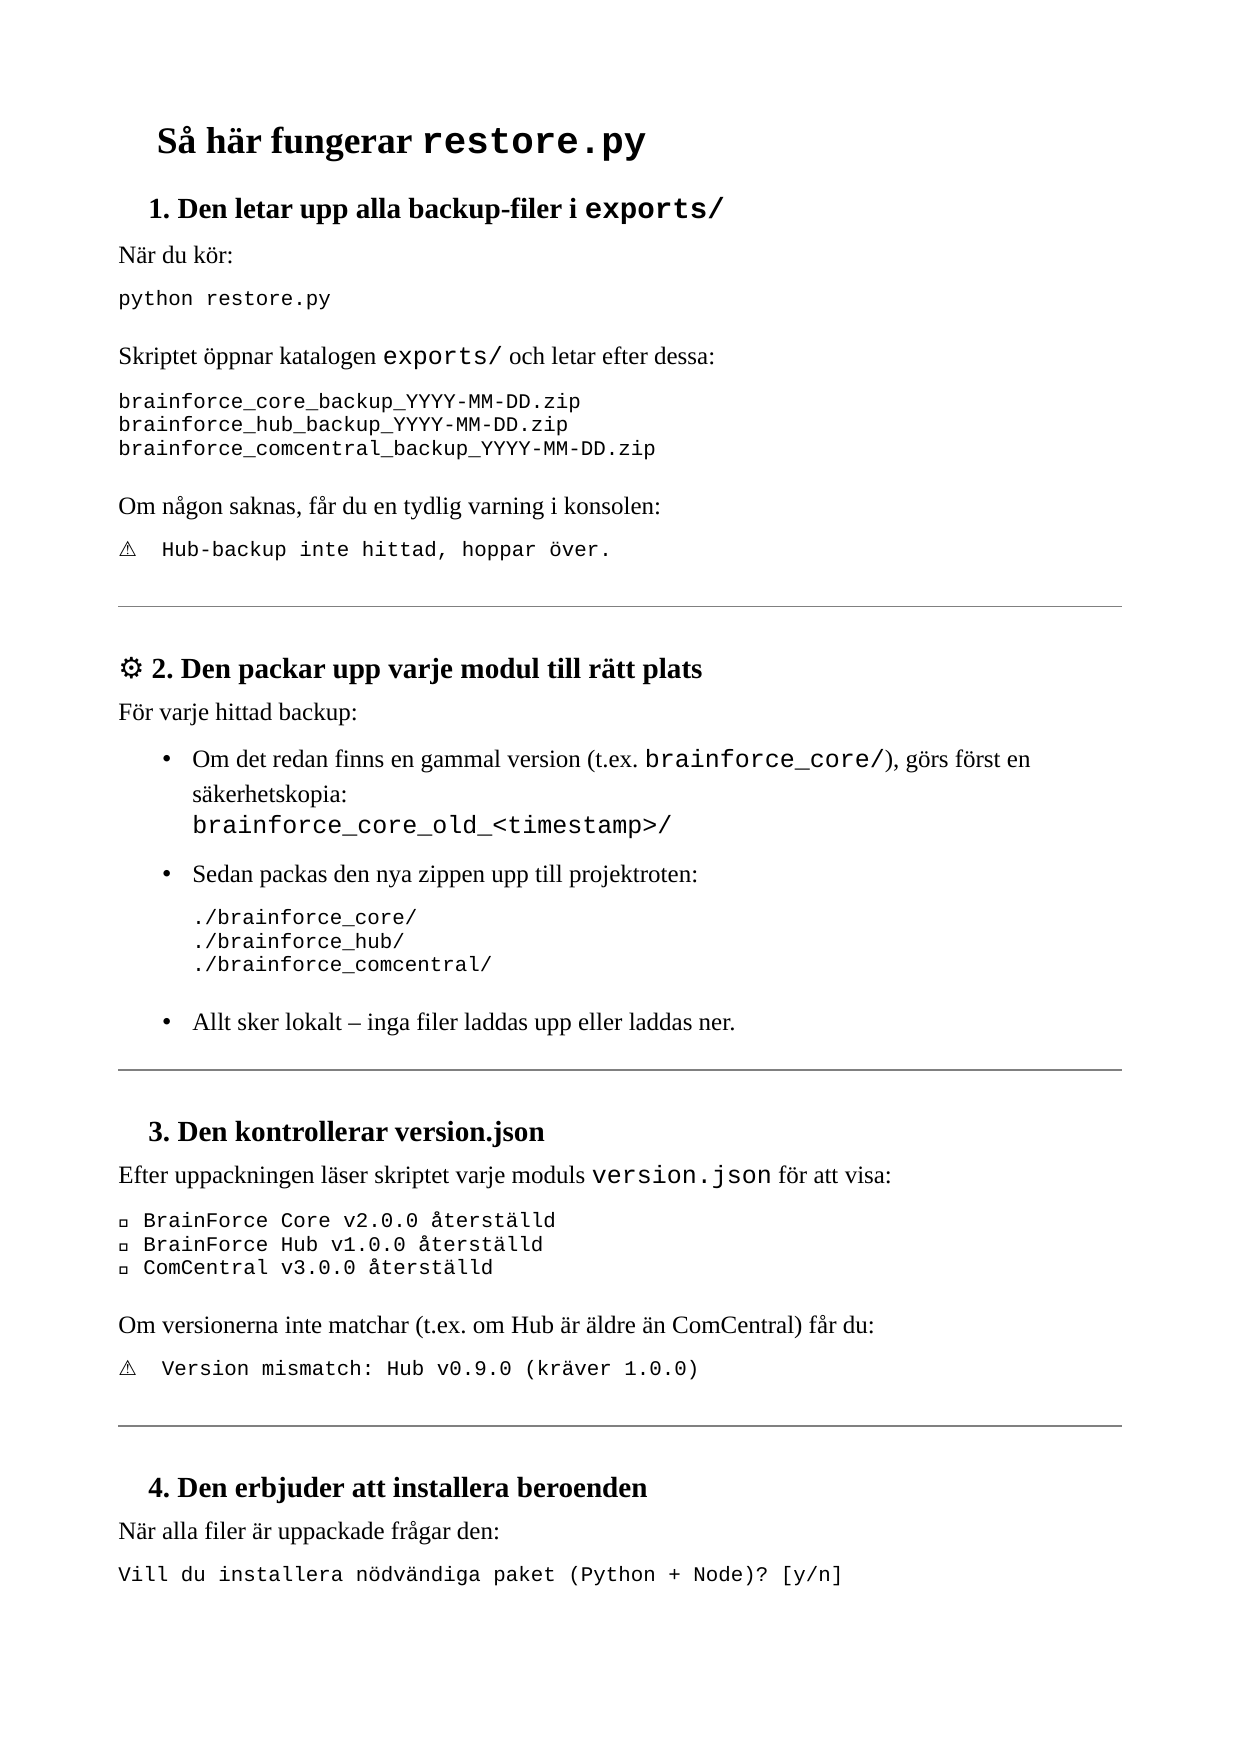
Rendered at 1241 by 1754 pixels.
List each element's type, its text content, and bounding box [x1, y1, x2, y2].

text brainforce_hub_backup_YYYY-MM-DD.zip [118, 414, 1122, 438]
text När du kör: [118, 240, 1122, 269]
text Skriptet öppnar katalogen exports/ och letar efter dessa: [118, 341, 1122, 372]
text Om någon saknas, får du en tydlig varning i konsolen: [118, 491, 1122, 520]
text python restore.py [118, 288, 1122, 311]
subtitle 🧠 1. Den letar upp alla backup-filer i exports/ [118, 191, 1122, 227]
list ./brainforce_hub/ [162, 931, 1122, 954]
list Om det redan finns en gammal version (t.ex. brainforce_core/), görs först en säkerhetskopia: brainforce_core_old_<timestamp>/ [162, 744, 1122, 841]
text ✅ BrainForce Core v2.0.0 återställd [118, 1210, 1122, 1234]
subtitle 🧩 Så här fungerar restore.py [118, 118, 1122, 164]
list Allt sker lokalt – inga filer laddas upp eller laddas ner. [162, 1007, 1122, 1036]
text ⚠️ Version mismatch: Hub v0.9.0 (kräver 1.0.0) [118, 1358, 1122, 1382]
text ✅ BrainForce Hub v1.0.0 återställd [118, 1234, 1122, 1257]
subtitle 🧩 4. Den erbjuder att installera beroenden [118, 1470, 1122, 1503]
list Sedan packas den nya zippen upp till projektroten: [162, 859, 1122, 888]
text brainforce_comcentral_backup_YYYY-MM-DD.zip [118, 438, 1122, 462]
subtitle ⚙️ 2. Den packar upp varje modul till rätt plats [118, 651, 1122, 684]
text Om versionerna inte matchar (t.ex. om Hub är äldre än ComCentral) får du: [118, 1310, 1122, 1339]
text brainforce_core_backup_YYYY-MM-DD.zip [118, 391, 1122, 414]
text Efter uppackningen läser skriptet varje moduls version.json för att visa: [118, 1160, 1122, 1191]
list ./brainforce_core/ [162, 907, 1122, 931]
text ✅ ComCentral v3.0.0 återställd [118, 1257, 1122, 1281]
subtitle 📂 3. Den kontrollerar version.json [118, 1114, 1122, 1147]
text ⚠️ Hub-backup inte hittad, hoppar över. [118, 539, 1122, 562]
text Vill du installera nödvändiga paket (Python + Node)? [y/n] [118, 1564, 1122, 1587]
text När alla filer är uppackade frågar den: [118, 1516, 1122, 1545]
text För varje hittad backup: [118, 697, 1122, 726]
list ./brainforce_comcentral/ [162, 954, 1122, 978]
